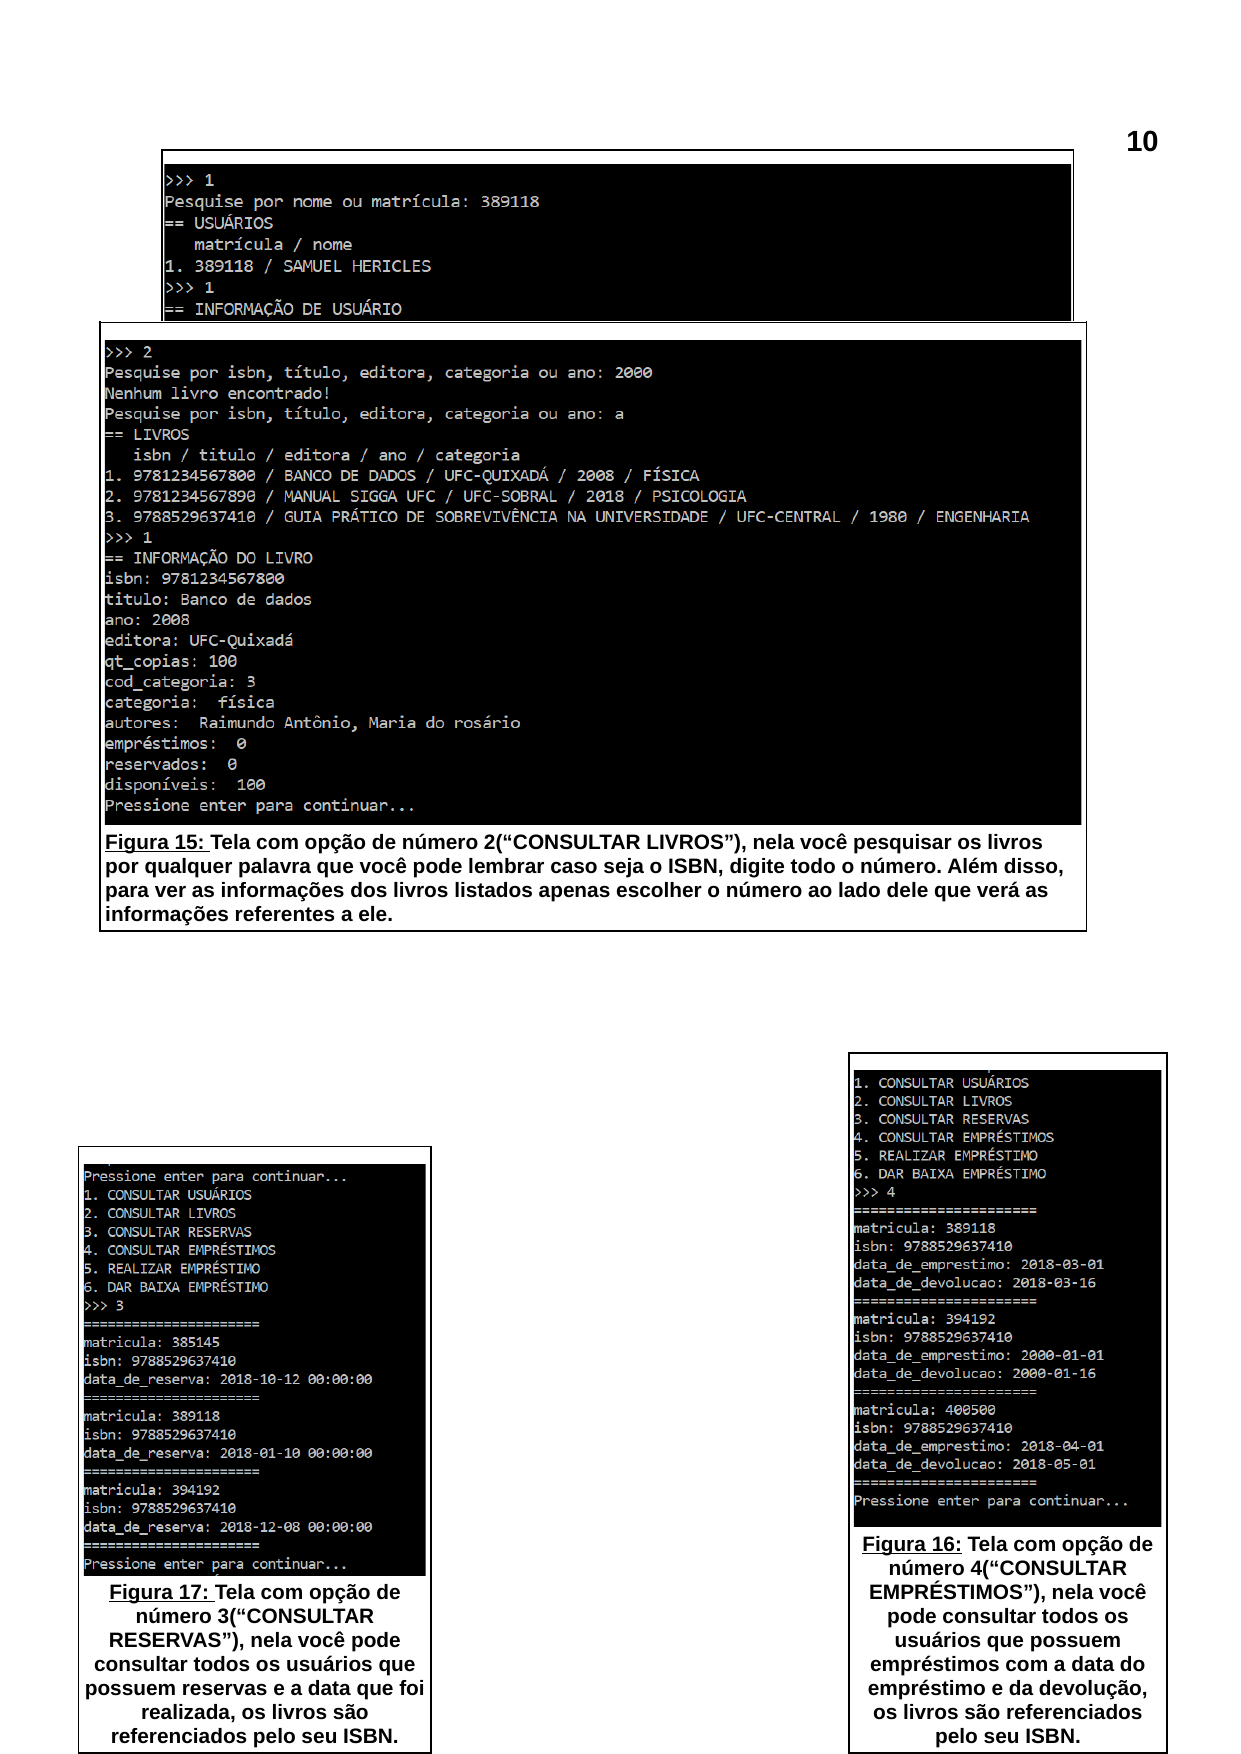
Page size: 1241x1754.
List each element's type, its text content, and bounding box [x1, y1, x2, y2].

text Figura 17: Tela com opção de número 3(“CONSULTAR RESERVAS”), nela você pode consultar todos os usuários que possuem reservas e a data que foi realizada, os livros são referenciados pelo seu ISBN. [84, 1576, 426, 1748]
picture [853, 1070, 1162, 1527]
text Figura 16: Tela com opção de número 4(“CONSULTAR EMPRÉSTIMOS”), nela você pode consultar todos os usuários que possuem empréstimos com a data do empréstimo e da devolução, os livros são referenciados pelo seu ISBN. [854, 1527, 1162, 1748]
text Figura 15: Tela com opção de número 2(“CONSULTAR LIVROS”), nela você pesquisar os livros por qualquer palavra que você pode lembrar caso seja o ISBN, digite todo o número. Além disso, para ver as informações dos livros listados apenas escolher o número ao lado dele que verá as informações referentes a ele. [105, 825, 1081, 926]
picture [104, 340, 1082, 825]
picture [164, 164, 1072, 321]
picture [83, 1164, 426, 1576]
